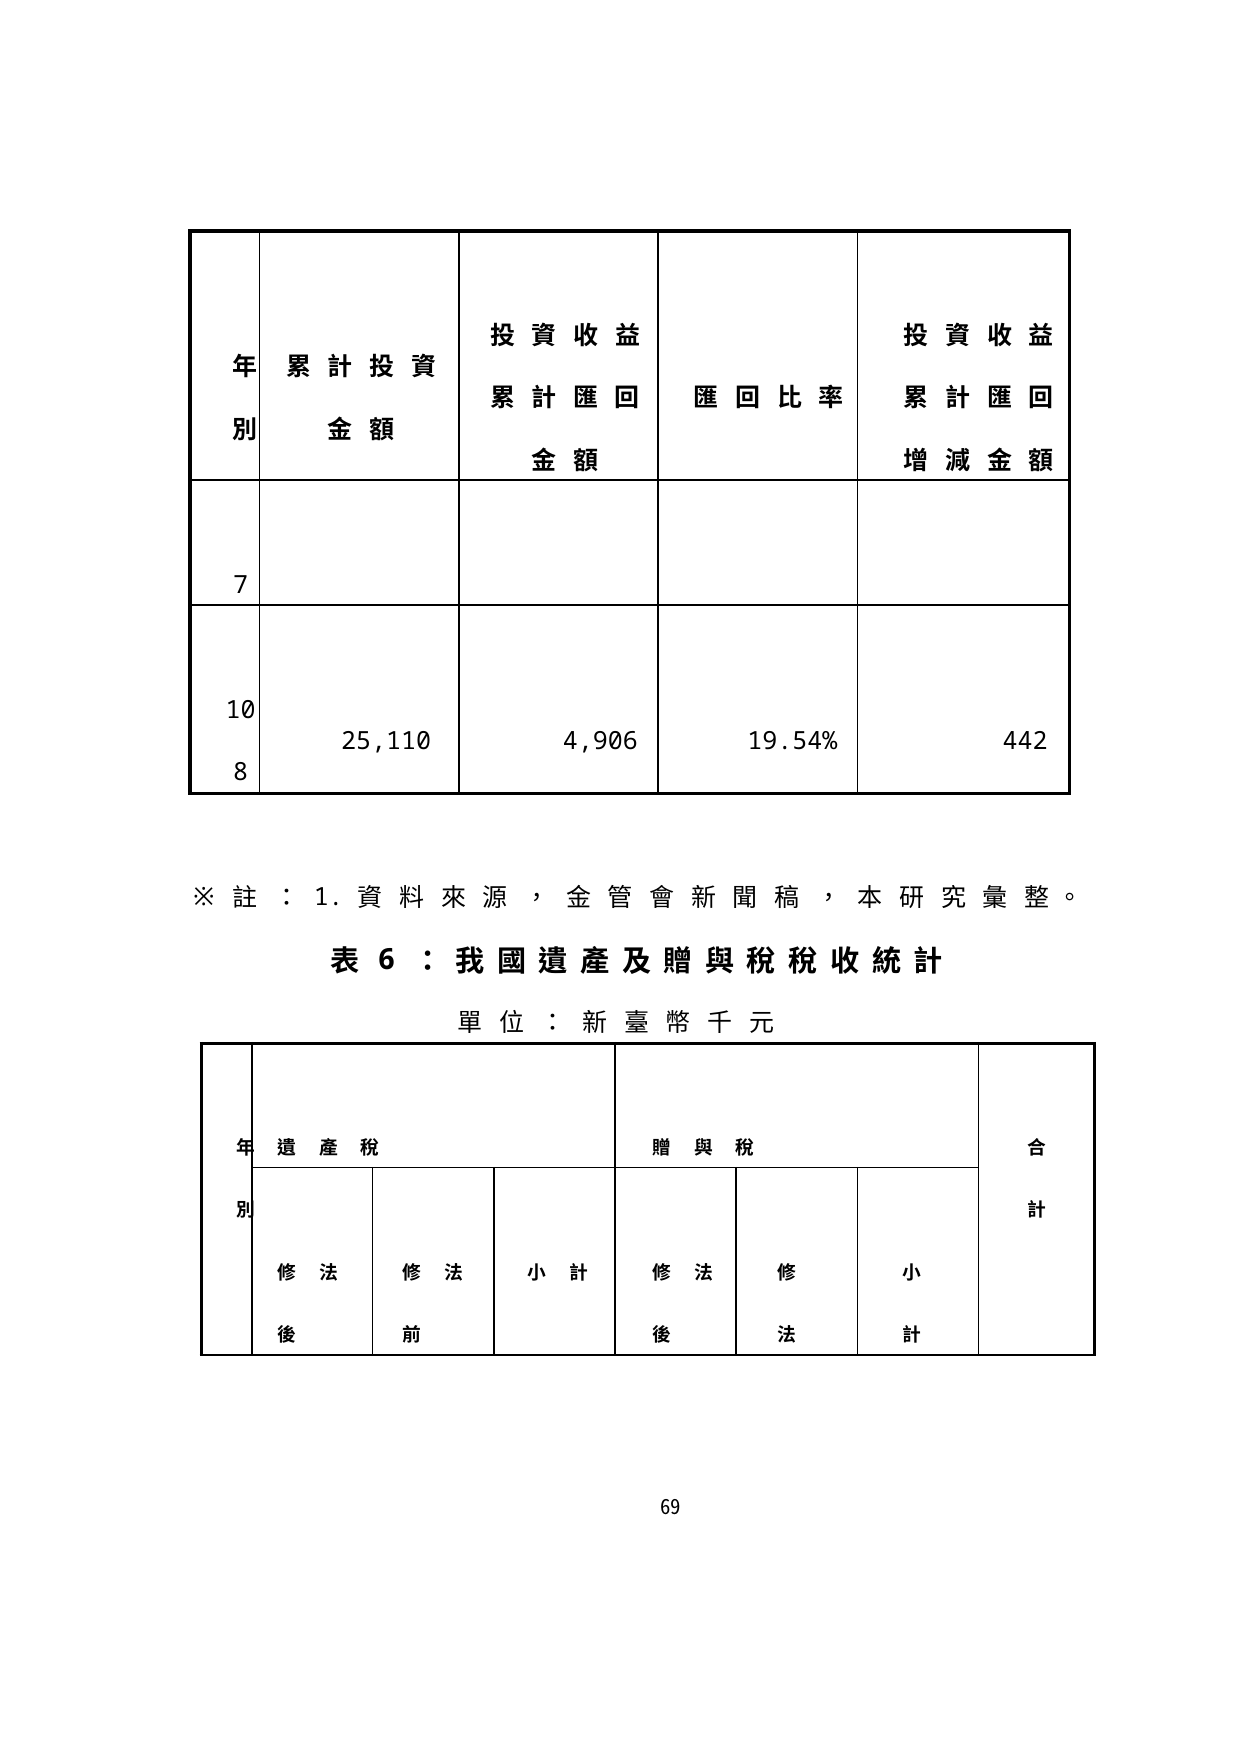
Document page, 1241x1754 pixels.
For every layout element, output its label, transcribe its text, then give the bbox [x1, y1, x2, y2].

table_cell [858, 481, 1068, 604]
table_cell [460, 481, 657, 604]
table_header 匯回比率 [659, 233, 857, 479]
table_header 年別 [203, 1045, 251, 1354]
table_header 遺產稅 [253, 1045, 614, 1167]
table_cell 修法 [737, 1168, 857, 1354]
table_cell 小計 [858, 1168, 978, 1354]
table_header 合計 [979, 1045, 1093, 1354]
table_cell 4,906 [460, 606, 657, 792]
table_header 贈與稅 [616, 1045, 978, 1167]
text 表6：我國遺產及贈與稅稅收統計 單位：新臺幣千元 [182, 917, 1048, 1042]
table_cell 修法前 [373, 1168, 493, 1354]
table_header 投資收益累計匯回增減金額 [858, 233, 1068, 479]
table_cell 108 [192, 606, 259, 792]
table_cell 19.54% [659, 606, 857, 792]
table_cell 442 [858, 606, 1068, 792]
table_cell 25,110 [260, 606, 458, 792]
table_cell 7 [192, 481, 259, 604]
table_header 投資收益累計匯回金額 [460, 233, 657, 479]
table_header 累計投資金額 [260, 233, 458, 479]
table_cell [659, 481, 857, 604]
table_cell [260, 481, 458, 604]
table_header 年別 [192, 233, 259, 479]
table_cell 修法後 [253, 1168, 372, 1354]
text ※註：1.資料來源，金管會新聞稿，本研究彙整。 [183, 854, 1058, 917]
table_cell 小計 [495, 1168, 614, 1354]
table_cell 修法後 [616, 1168, 735, 1354]
